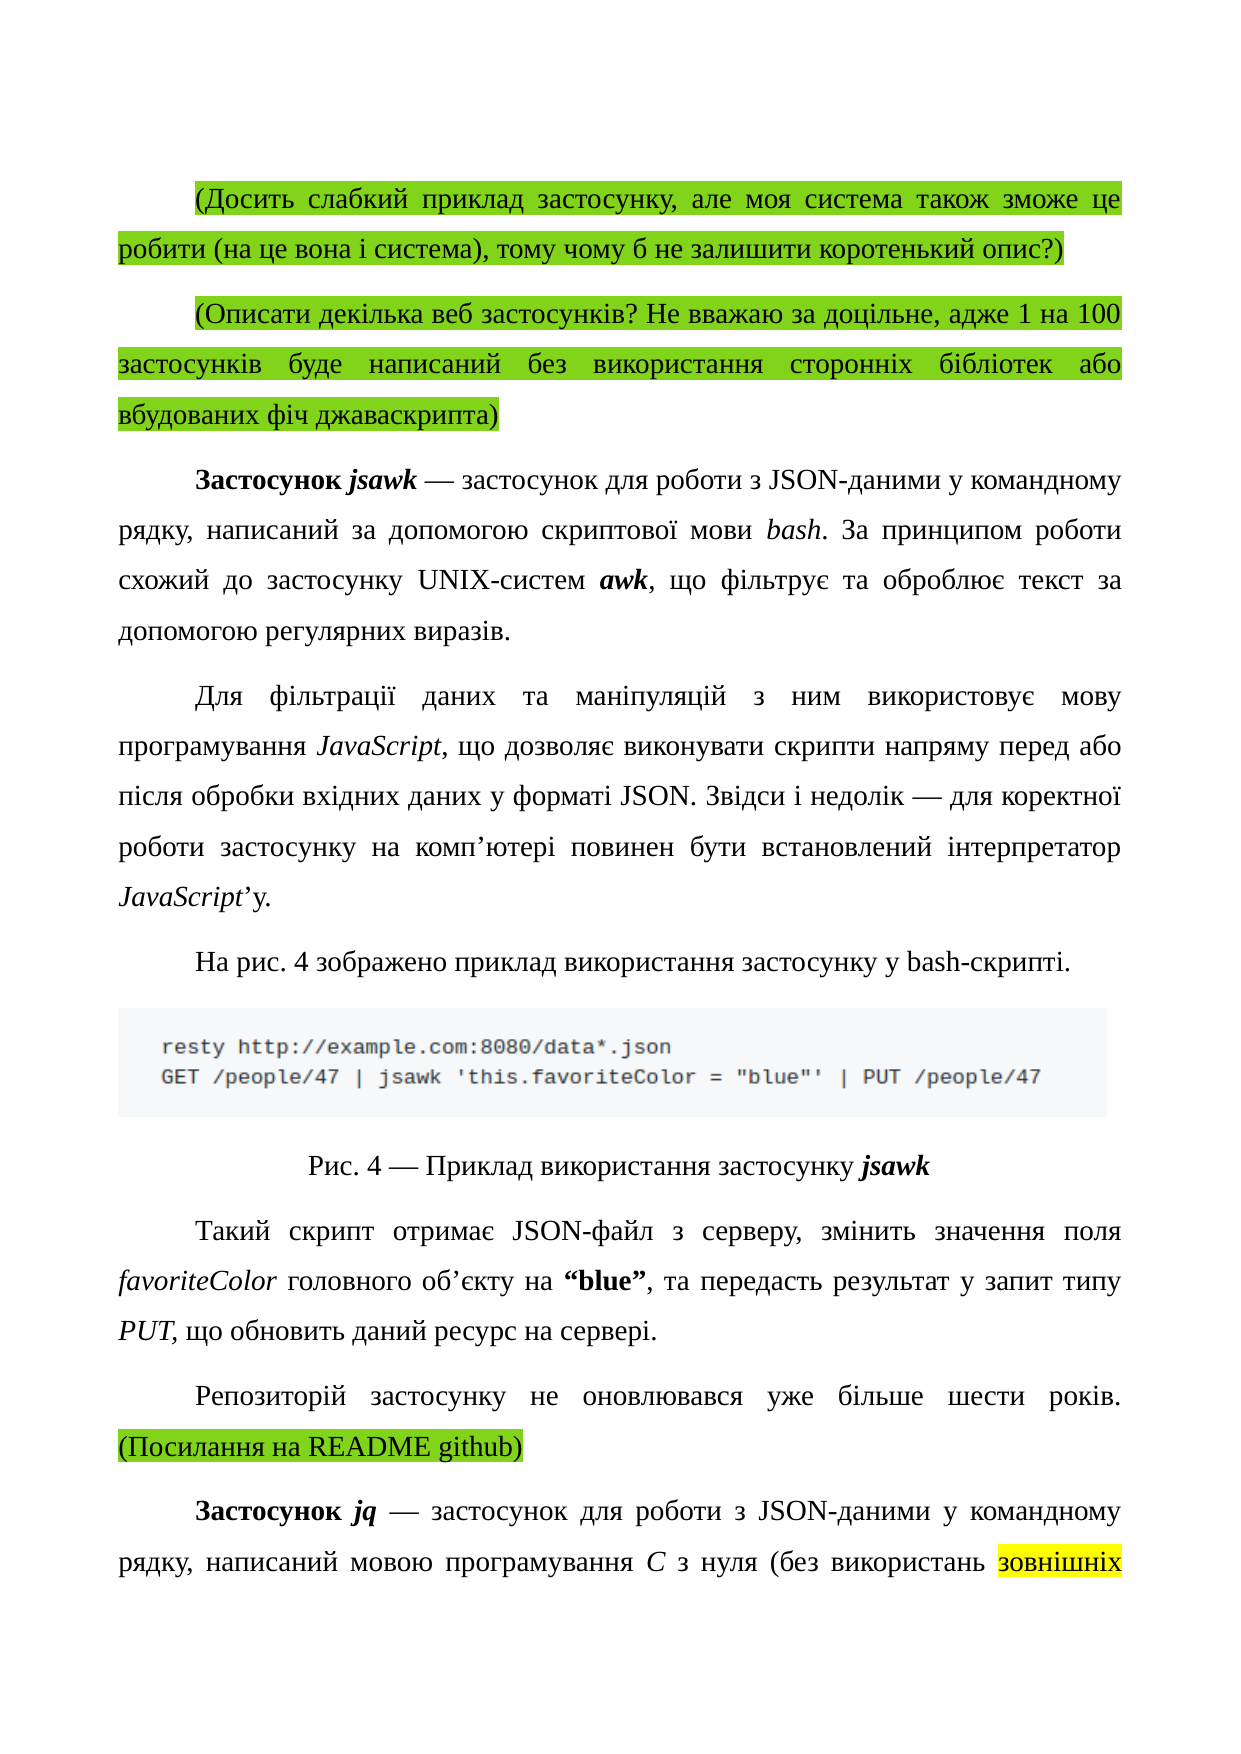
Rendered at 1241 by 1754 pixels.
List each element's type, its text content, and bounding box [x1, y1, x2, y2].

text Застосунок jq — застосунок для роботи з JSON-даними у командному рядку, написаний мовою програмування C з нуля (без використань зовнішніх [118, 1493, 1122, 1577]
picture [118, 1008, 1108, 1117]
text На рис. 4 зображено приклад використання застосунку у bash-скрипті. [118, 944, 1122, 977]
text Застосунок jsawk — застосунок для роботи з JSON-даними у командному рядку, написаний за допомогою скриптової мови bash. За принципом роботи схожий до застосунку UNIX-систем awk, що фільтрує та оброблює текст за допомогою регулярних виразів. [118, 462, 1122, 646]
text Репозиторій застосунку не оновлювався уже більше шести років. (Посилання на README github) [118, 1378, 1122, 1462]
text Для фільтрації даних та маніпуляцій з ним використовує мову програмування JavaScript, що дозволяє виконувати скрипти напряму перед або після обробки вхідних даних у форматі JSON. Звідси і недолік — для коректної роботи застосунку на комп’ютері повинен бути встановлений інтерпретатор JavaScript’у. [118, 678, 1122, 912]
text (Описати декілька веб застосунків? Не вважаю за доцільне, адже 1 на 100 застосунків буде написаний без використання сторонніх бібліотек або вбудованих фіч джаваскрипта) [118, 296, 1122, 431]
text (Досить слабкий приклад застосунку, але моя система також зможе це робити (на це вона і система), тому чому б не залишити коротенький опис?) [118, 181, 1122, 265]
text Рис. 4 — Приклад використання застосунку jsawk [118, 1148, 1122, 1181]
text Такий скрипт отримає JSON-файл з серверу, змінить значення поля favoriteColor головного об’єкту на “blue”, та передасть результат у запит типу PUT, що обновить даний ресурс на сервері. [118, 1213, 1122, 1347]
